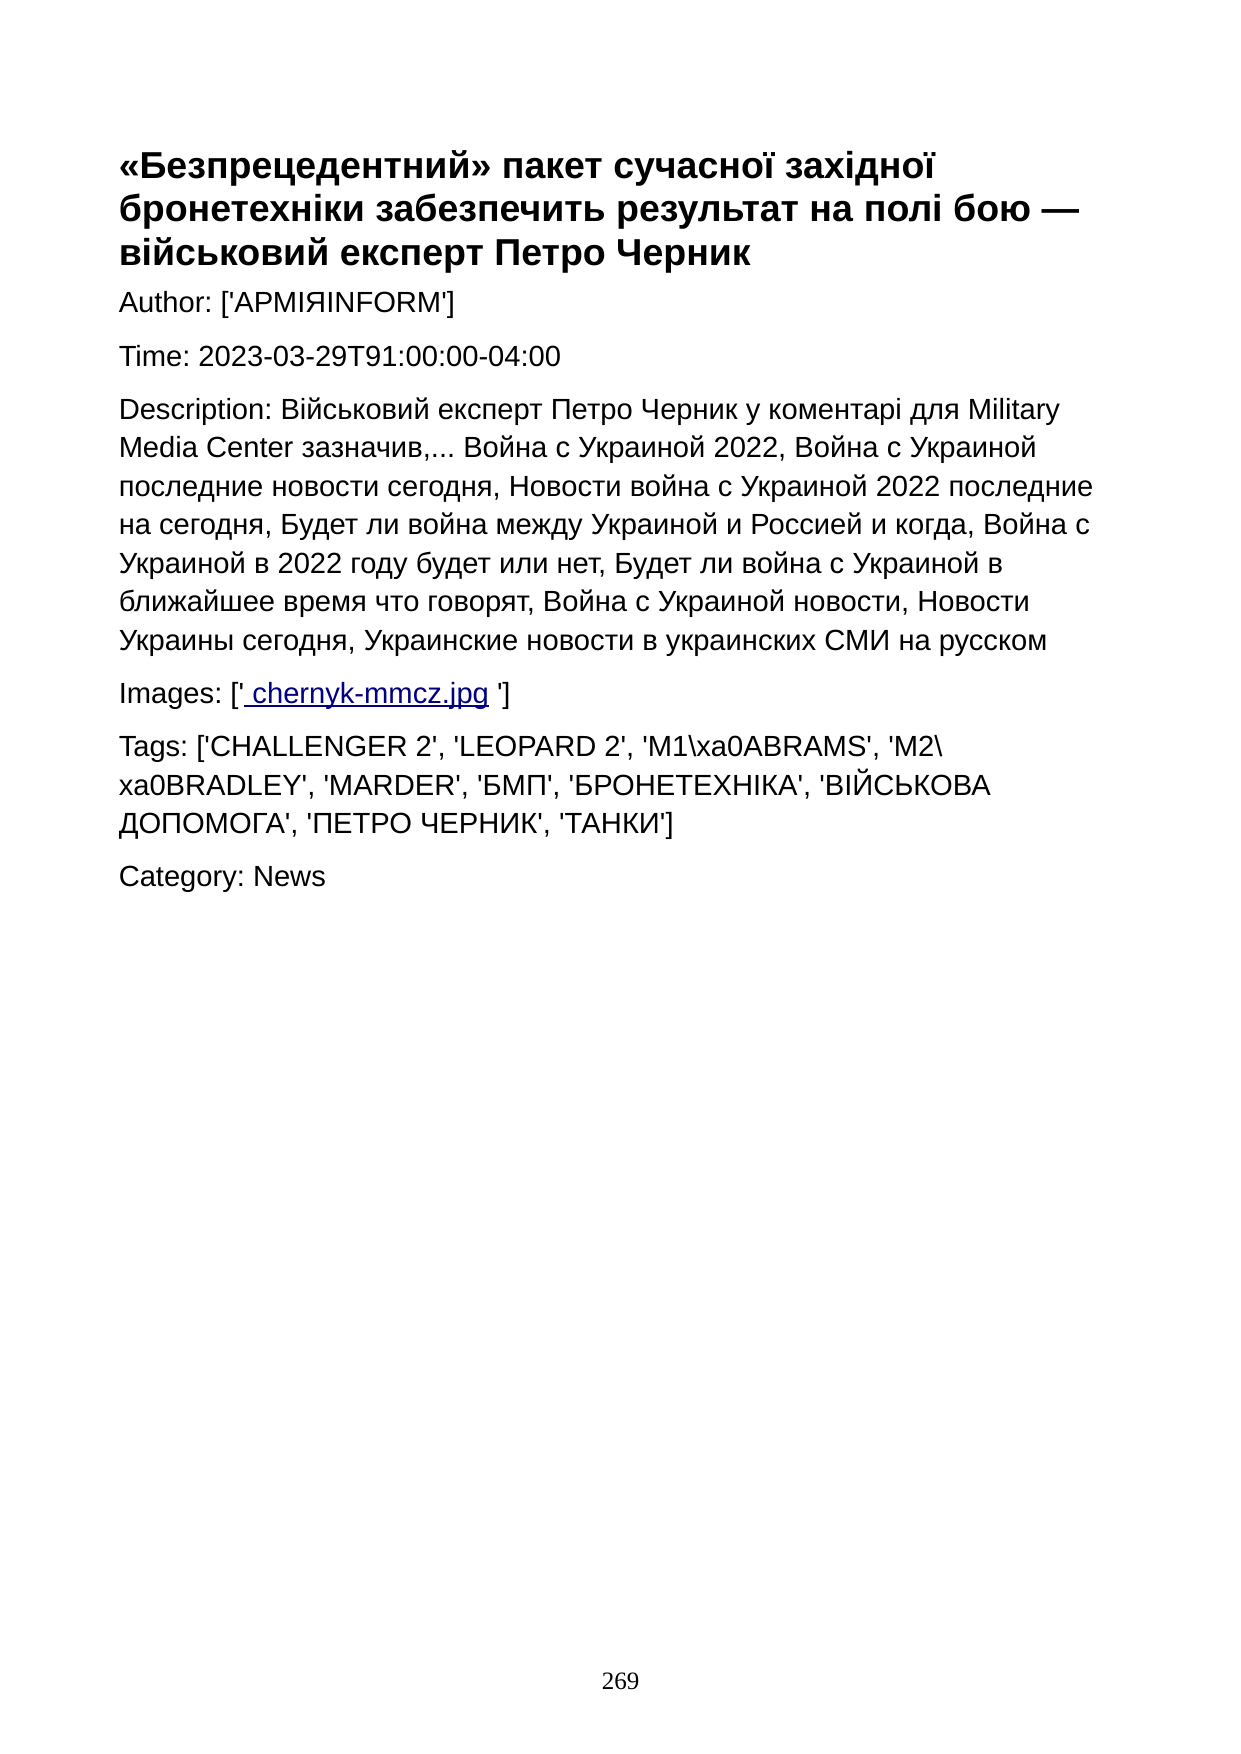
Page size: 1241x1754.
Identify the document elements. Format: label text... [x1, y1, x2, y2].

text Category: News [118, 859, 1122, 893]
text Images: [' chernyk-mmcz.jpg '] [118, 676, 1122, 709]
text Time: 2023-03-29T91:00:00-04:00 [118, 338, 1122, 372]
text Author: ['АРМІЯINFORM'] [118, 285, 1122, 319]
subtitle «Безпрецедентний» пакет сучасної західної бронетехніки забезпечить результат на полі бою — військовий експерт Петро Черник [118, 143, 1122, 273]
text Tags: ['CHALLENGER 2', 'LEOPARD 2', 'M1\xa0ABRAMS', 'M2\xa0BRADLEY', 'MARDER', 'БМП', 'БРОНЕТЕХНІКА', 'ВІЙСЬКОВА ДОПОМОГА', 'ПЕТРО ЧЕРНИК', 'ТАНКИ'] [118, 729, 1122, 840]
text Description: Військовий експерт Петро Черник у коментарі для Military Media Center зазначив,... Война с Украиной 2022, Война с Украиной последние новости сегодня, Новости война с Украиной 2022 последние на сегодня, Будет ли война между Украиной и Россией и когда, Война с Украиной в 2022 году будет или нет, Будет ли война с Украиной в ближайшее время что говорят, Война с Украиной новости, Новости Украины сегодня, Украинские новости в украинских СМИ на русском [118, 392, 1122, 656]
